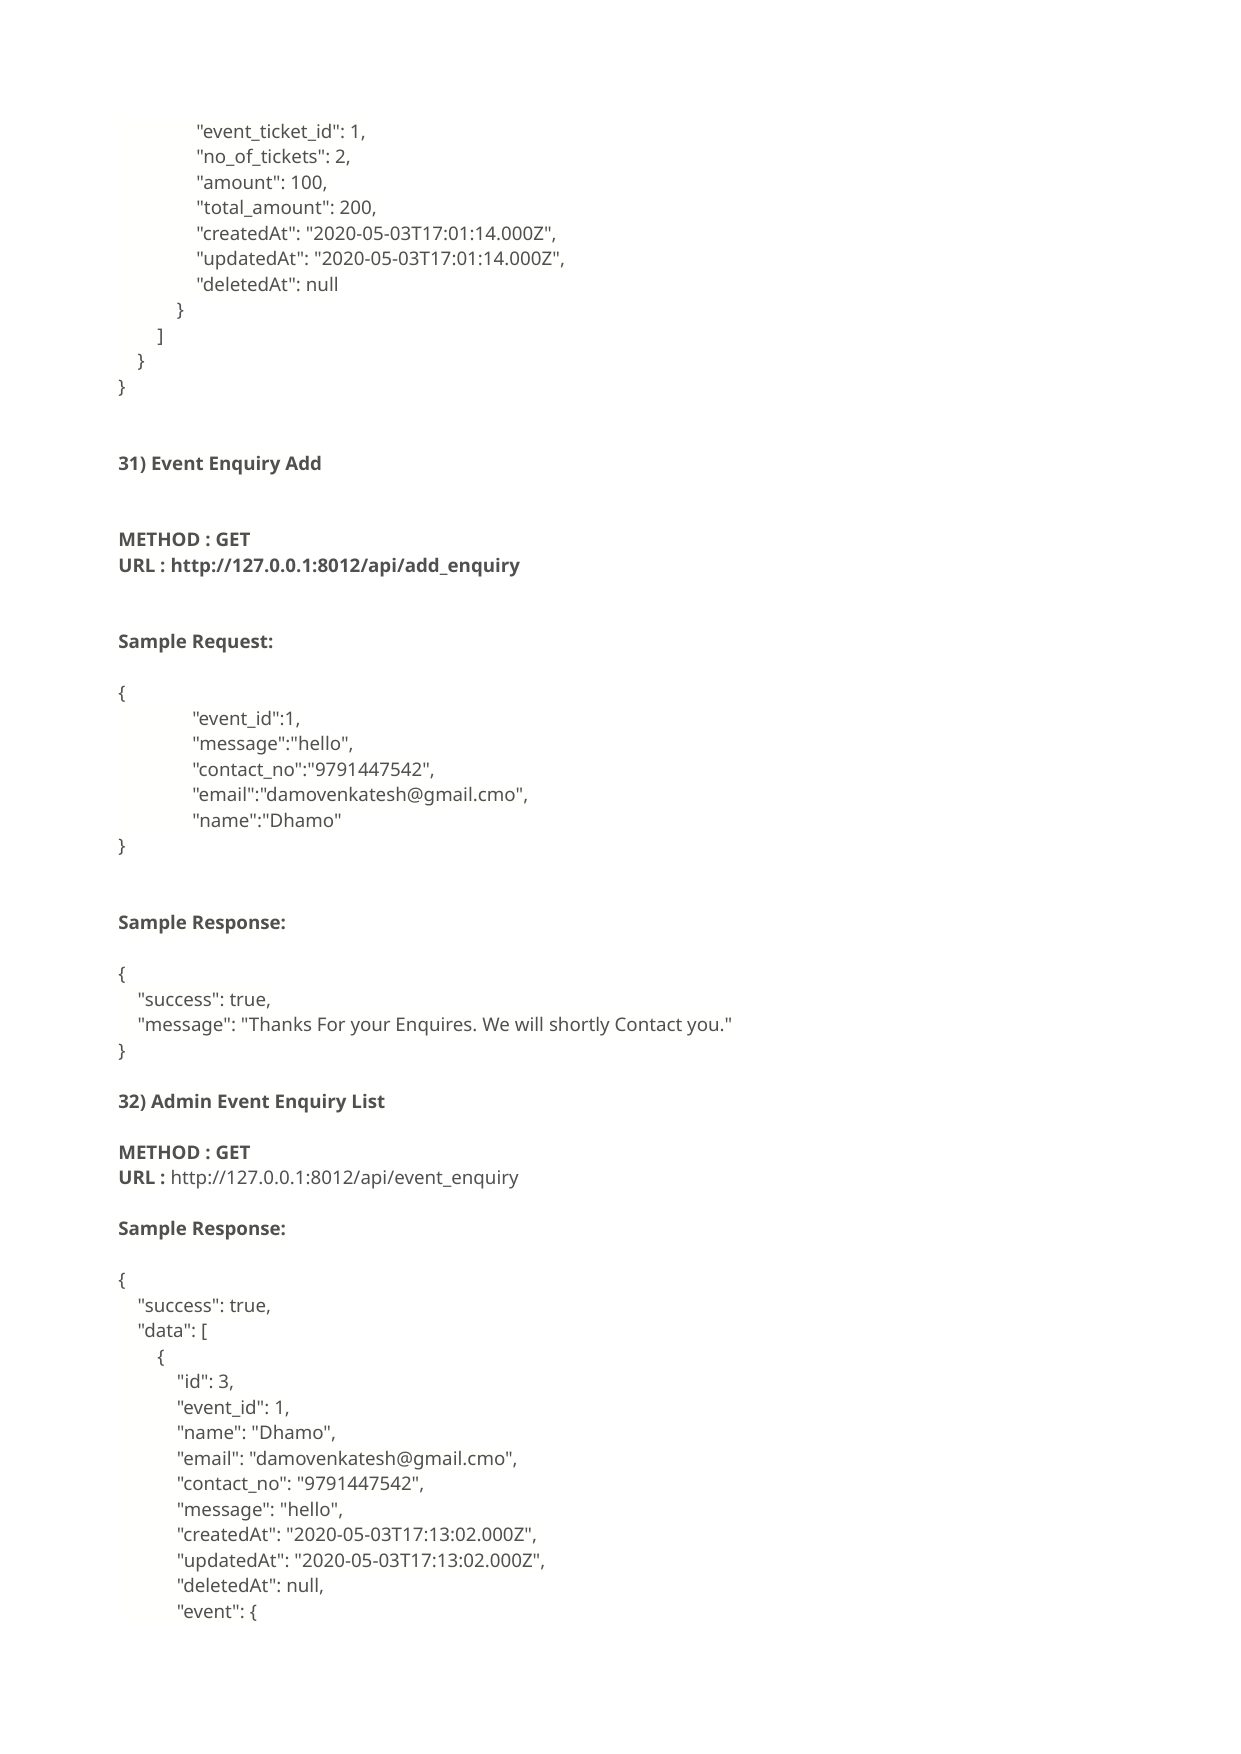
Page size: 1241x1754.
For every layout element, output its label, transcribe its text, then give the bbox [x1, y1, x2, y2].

text "event_id":1, [118, 705, 1122, 731]
text "message": "Thanks For your Enquires. We will shortly Contact you." [118, 1011, 1122, 1037]
text "amount": 100, [118, 169, 1122, 195]
text "event_id": 1, [118, 1394, 1122, 1420]
text 32) Admin Event Enquiry List [118, 1088, 1122, 1113]
text "event_ticket_id": 1, [118, 118, 1122, 144]
text "no_of_tickets": 2, [118, 144, 1122, 169]
text URL : http://127.0.0.1:8012/api/event_enquiry [118, 1164, 1122, 1190]
text Sample Response: [118, 909, 1122, 935]
text { [118, 1267, 1122, 1292]
text Sample Request: [118, 628, 1122, 654]
text "deletedAt": null [118, 271, 1122, 297]
text } [118, 373, 1122, 399]
text METHOD : GET [118, 526, 1122, 552]
text "email": "damovenkatesh@gmail.cmo", [118, 1445, 1122, 1471]
text "contact_no":"9791447542", [118, 756, 1122, 782]
text URL : http://127.0.0.1:8012/api/add_enquiry [118, 552, 1122, 577]
text { [118, 679, 1122, 705]
text "success": true, [118, 986, 1122, 1011]
text "data": [ [118, 1318, 1122, 1343]
text { [118, 1343, 1122, 1369]
text "id": 3, [118, 1369, 1122, 1394]
text "createdAt": "2020-05-03T17:01:14.000Z", [118, 220, 1122, 246]
text "contact_no": "9791447542", [118, 1471, 1122, 1496]
text "total_amount": 200, [118, 195, 1122, 220]
text METHOD : GET [118, 1139, 1122, 1164]
text "email":"damovenkatesh@gmail.cmo", [118, 782, 1122, 807]
text "createdAt": "2020-05-03T17:13:02.000Z", [118, 1522, 1122, 1547]
text "message": "hello", [118, 1496, 1122, 1522]
text 31) Event Enquiry Add [118, 450, 1122, 475]
text "deletedAt": null, [118, 1573, 1122, 1598]
text "name": "Dhamo", [118, 1420, 1122, 1445]
text } [118, 1037, 1122, 1062]
text "name":"Dhamo" [118, 807, 1122, 833]
text "success": true, [118, 1292, 1122, 1318]
text } [118, 297, 1122, 322]
text ] [118, 322, 1122, 348]
text "event": { [118, 1598, 1122, 1624]
text { [118, 960, 1122, 986]
text "message":"hello", [118, 731, 1122, 756]
text } [118, 833, 1122, 858]
text Sample Response: [118, 1216, 1122, 1241]
text "updatedAt": "2020-05-03T17:01:14.000Z", [118, 246, 1122, 271]
text } [118, 348, 1122, 373]
text "updatedAt": "2020-05-03T17:13:02.000Z", [118, 1547, 1122, 1573]
